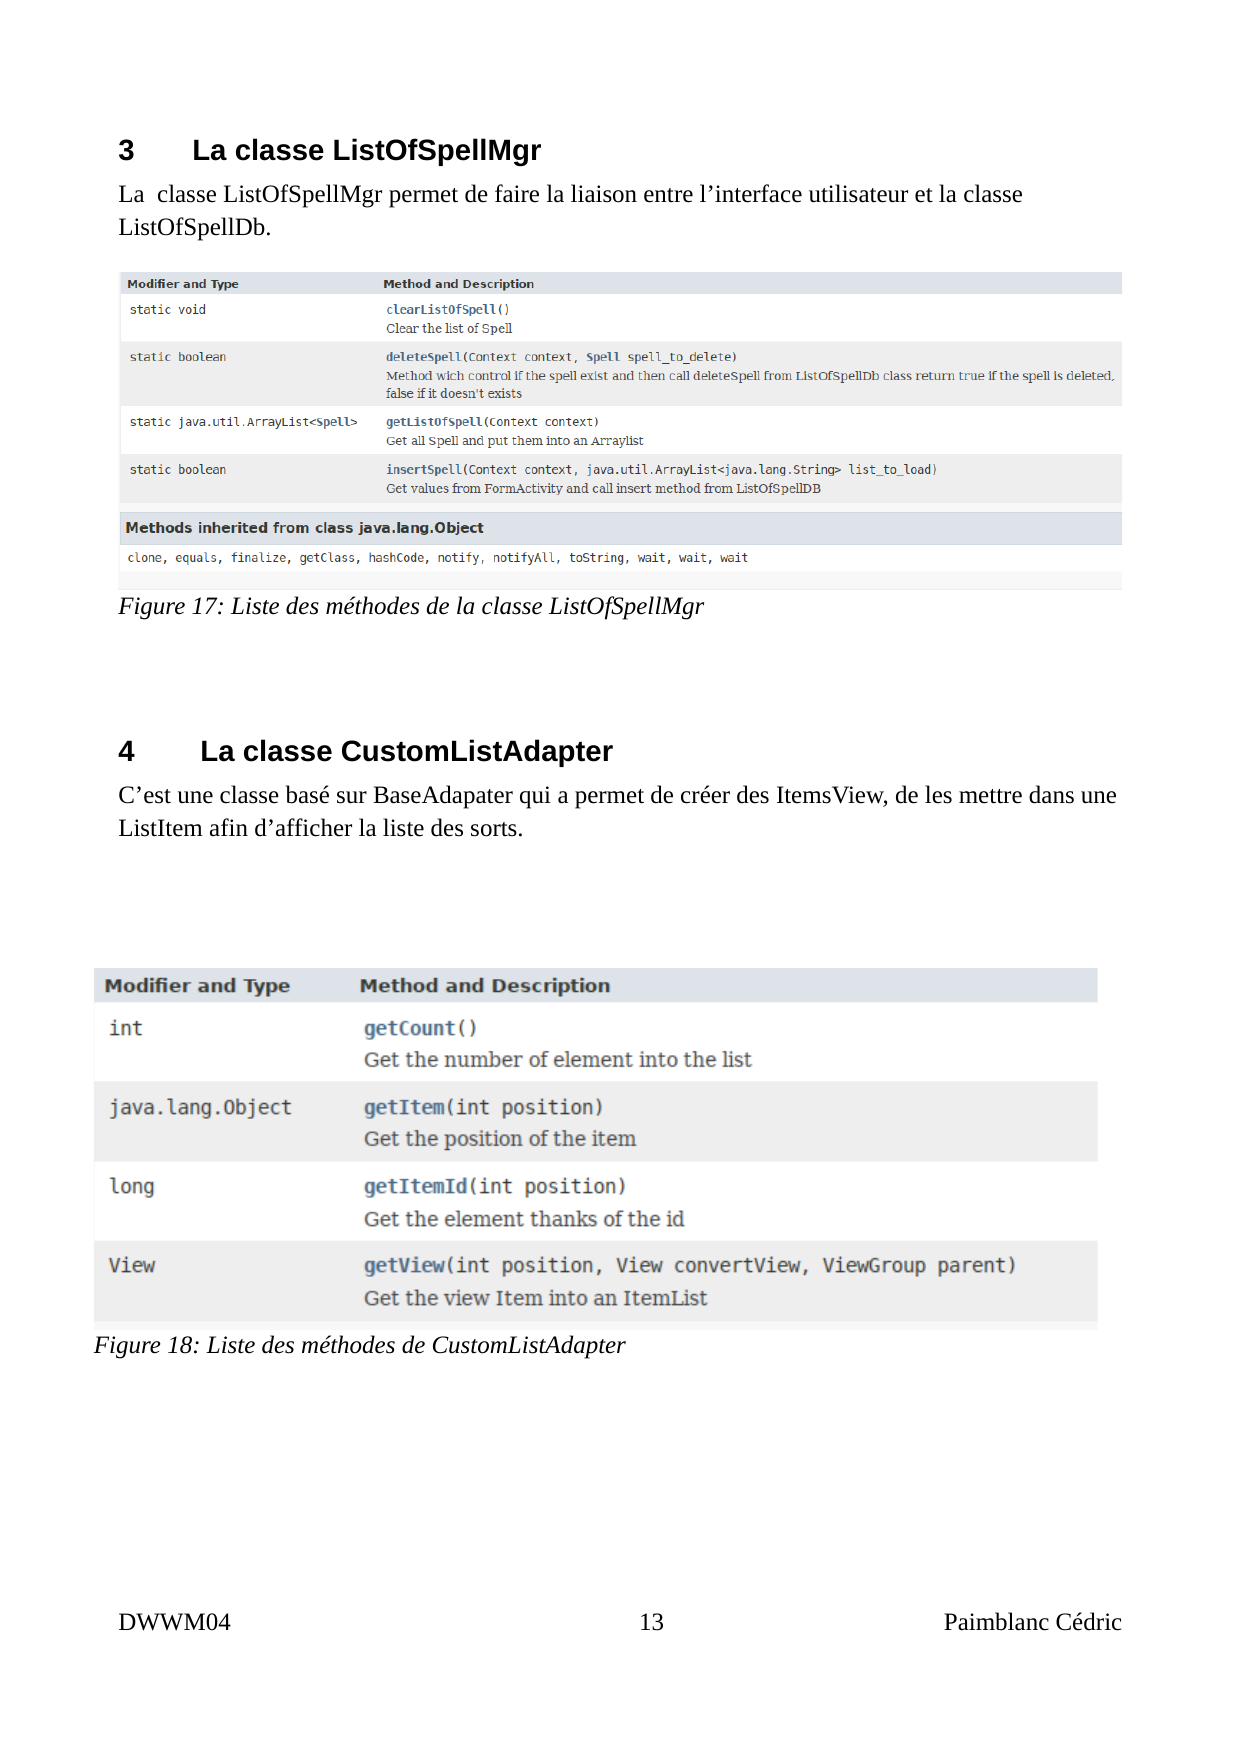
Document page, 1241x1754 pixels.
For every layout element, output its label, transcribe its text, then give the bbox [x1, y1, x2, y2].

subtitle La classe CustomListAdapter [118, 734, 1122, 767]
text Figure 17: Liste des méthodes de la classe ListOfSpellMgr [118, 591, 1122, 620]
text [94, 956, 1098, 968]
picture [118, 272, 1123, 591]
text Figure 18: Liste des méthodes de CustomListAdapter [94, 1330, 1098, 1358]
picture [93, 968, 1098, 1330]
text La classe ListOfSpellMgr permet de faire la liaison entre l’interface utilisateur et la classe ListOfSpellDb. [118, 179, 1122, 241]
text C’est une classe basé sur BaseAdapater qui a permet de créer des ItemsView, de les mettre dans une ListItem afin d’afficher la liste des sorts. [118, 780, 1122, 842]
subtitle La classe ListOfSpellMgr [118, 133, 1122, 166]
